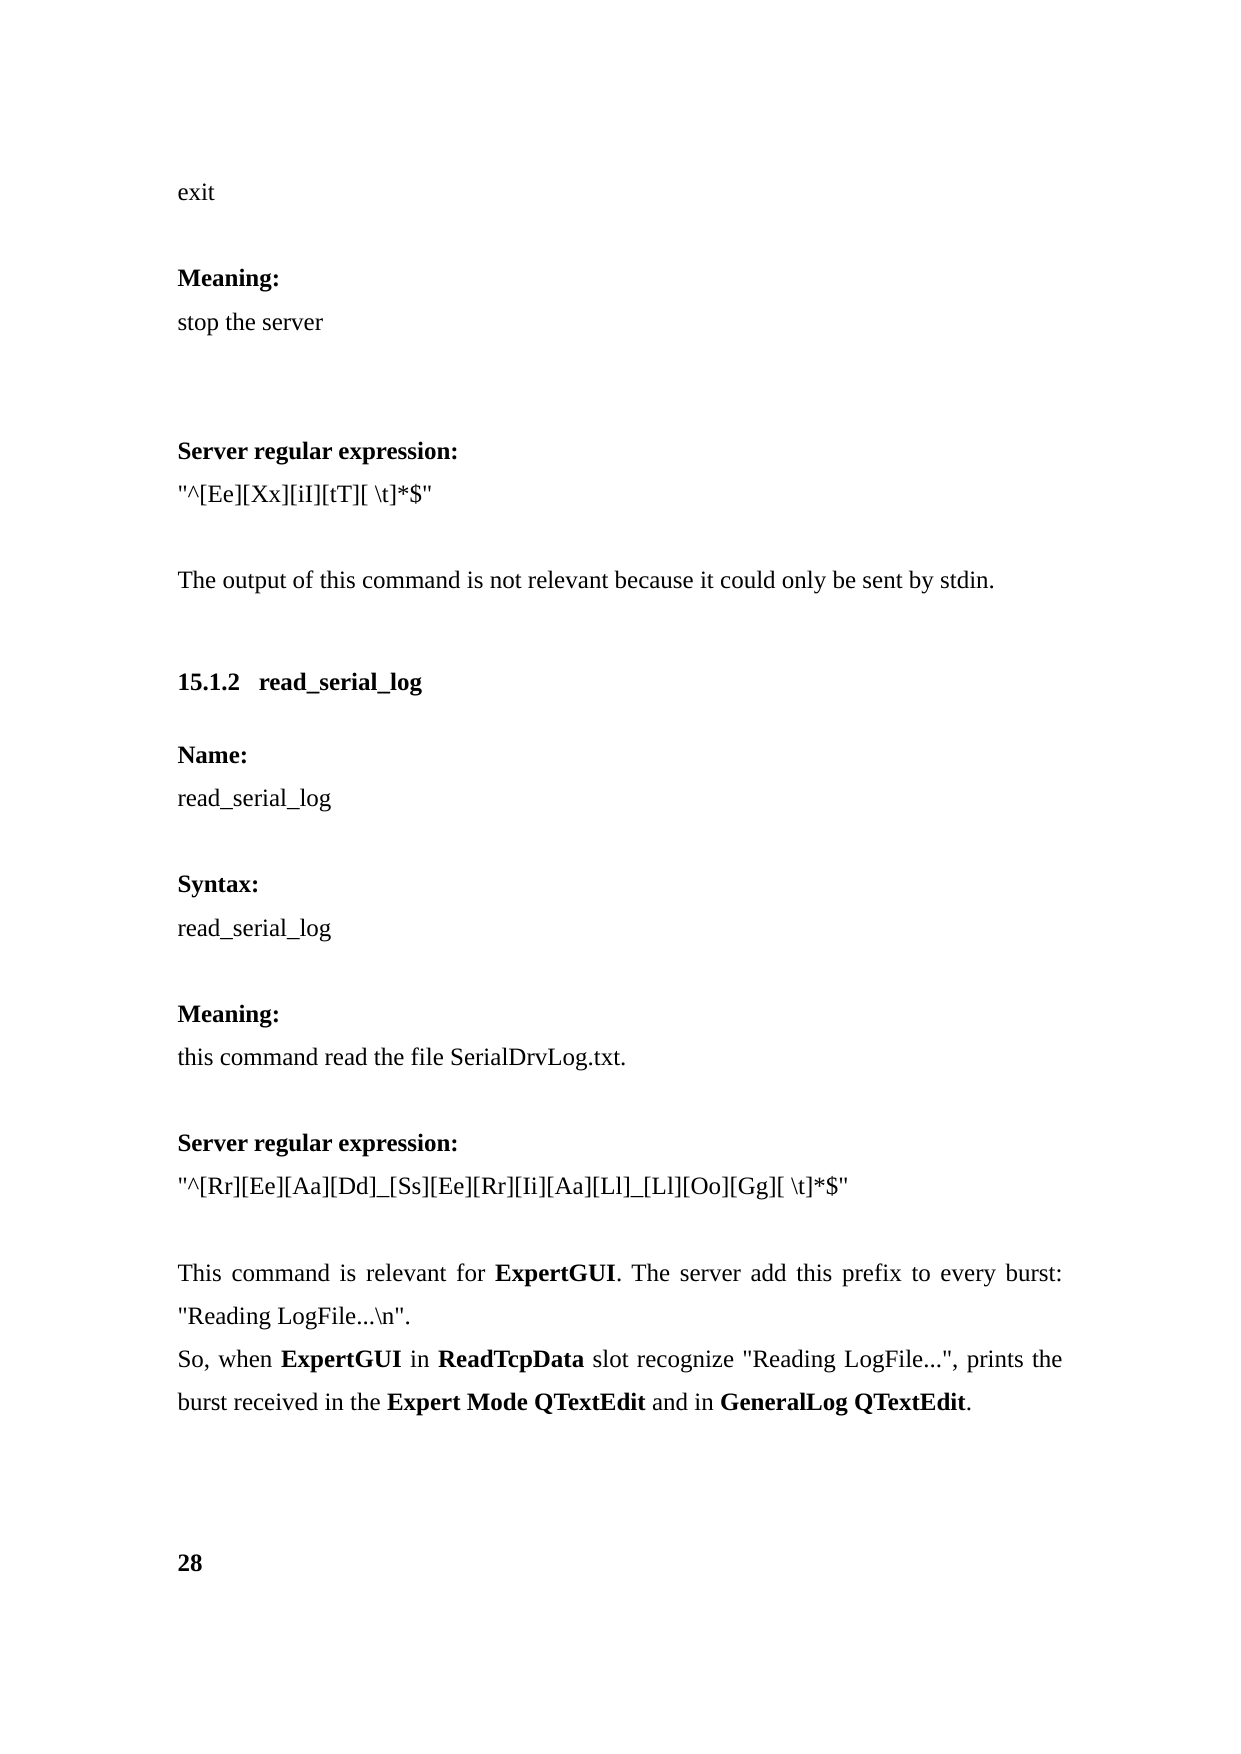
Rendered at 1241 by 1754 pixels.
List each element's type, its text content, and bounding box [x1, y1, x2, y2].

text So, when ExpertGUI in ReadTcpData slot recognize "Reading LogFile...", prints the burst received in the Expert Mode QTextEdit and in GeneralLog QTextEdit. [177, 1344, 1063, 1416]
text Server regular expression: [177, 1128, 1063, 1157]
text Syntax: [177, 869, 1063, 898]
text exit [177, 177, 1063, 206]
text Server regular expression: [177, 436, 1063, 465]
text Name: [177, 740, 1063, 769]
text stop the server [177, 307, 1063, 335]
text read_serial_log [177, 783, 1063, 812]
text read_serial_log [177, 913, 1063, 941]
text "^[Ee][Xx][iI][tT][ \t]*$" [177, 479, 1063, 508]
text this command read the file SerialDrvLog.txt. [177, 1042, 1063, 1071]
text This command is relevant for ExpertGUI. The server add this prefix to every burst: "Reading LogFile...\n". [177, 1258, 1063, 1329]
text "^[Rr][Ee][Aa][Dd]_[Ss][Ee][Rr][Ii][Aa][Ll]_[Ll][Oo][Gg][ \t]*$" [177, 1171, 1063, 1200]
text Meaning: [177, 999, 1063, 1028]
subtitle read_serial_log [177, 667, 1063, 696]
text The output of this command is not relevant because it could only be sent by stdin. [177, 565, 1063, 594]
text Meaning: [177, 263, 1063, 292]
